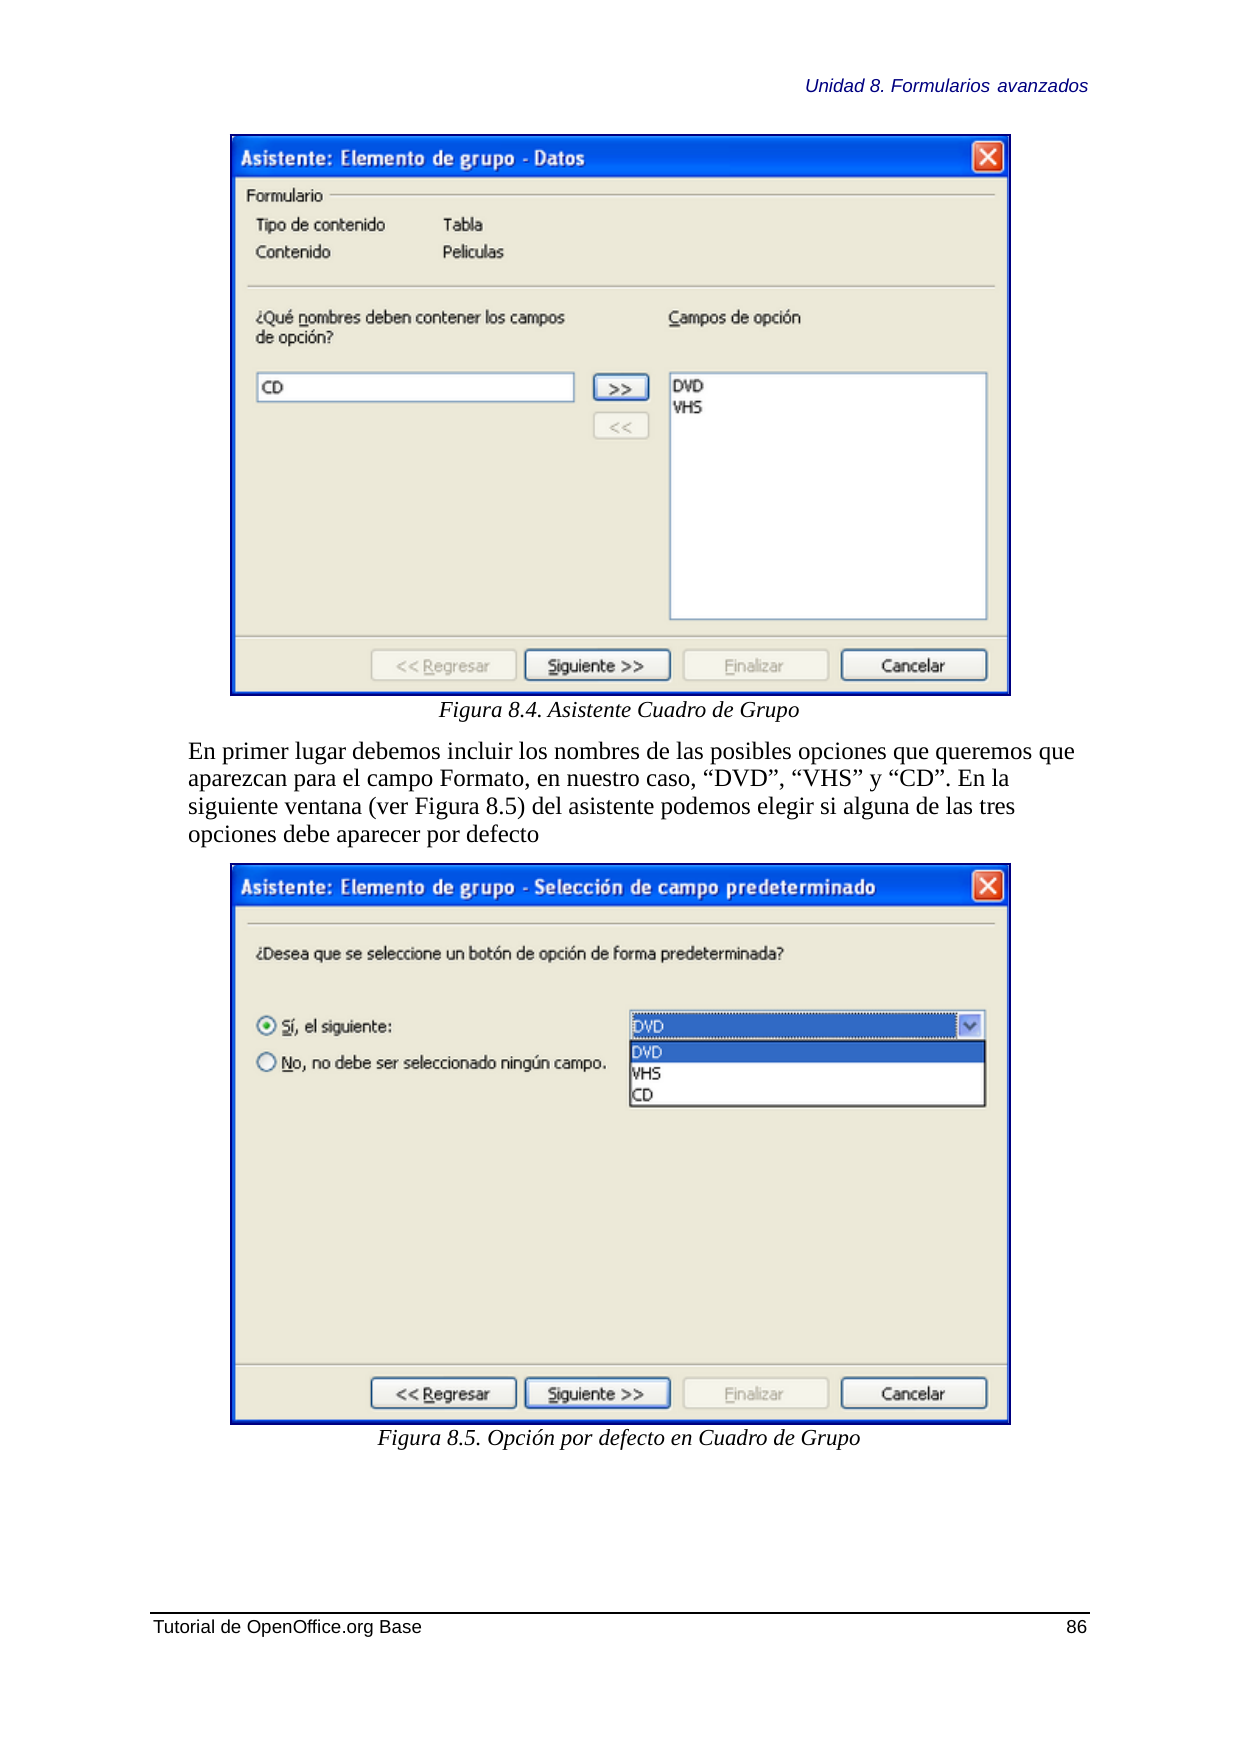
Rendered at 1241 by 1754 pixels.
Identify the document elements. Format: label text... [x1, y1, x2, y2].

picture [232, 136, 1009, 694]
text En primer lugar debemos incluir los nombres de las posibles opciones que queremos que aparezcan para el campo Formato, en nuestro caso, “DVD”, “VHS” y “CD”. En la siguiente ventana (ver Figura 8.5) del asistente podemos elegir si alguna de las tres opciones debe aparecer por defecto [188, 737, 1090, 848]
text Figura 8.4. Asistente Cuadro de Grupo [150, 694, 1090, 722]
picture [232, 865, 1009, 1423]
text Figura 8.5. Opción por defecto en Cuadro de Grupo [150, 1423, 1090, 1450]
